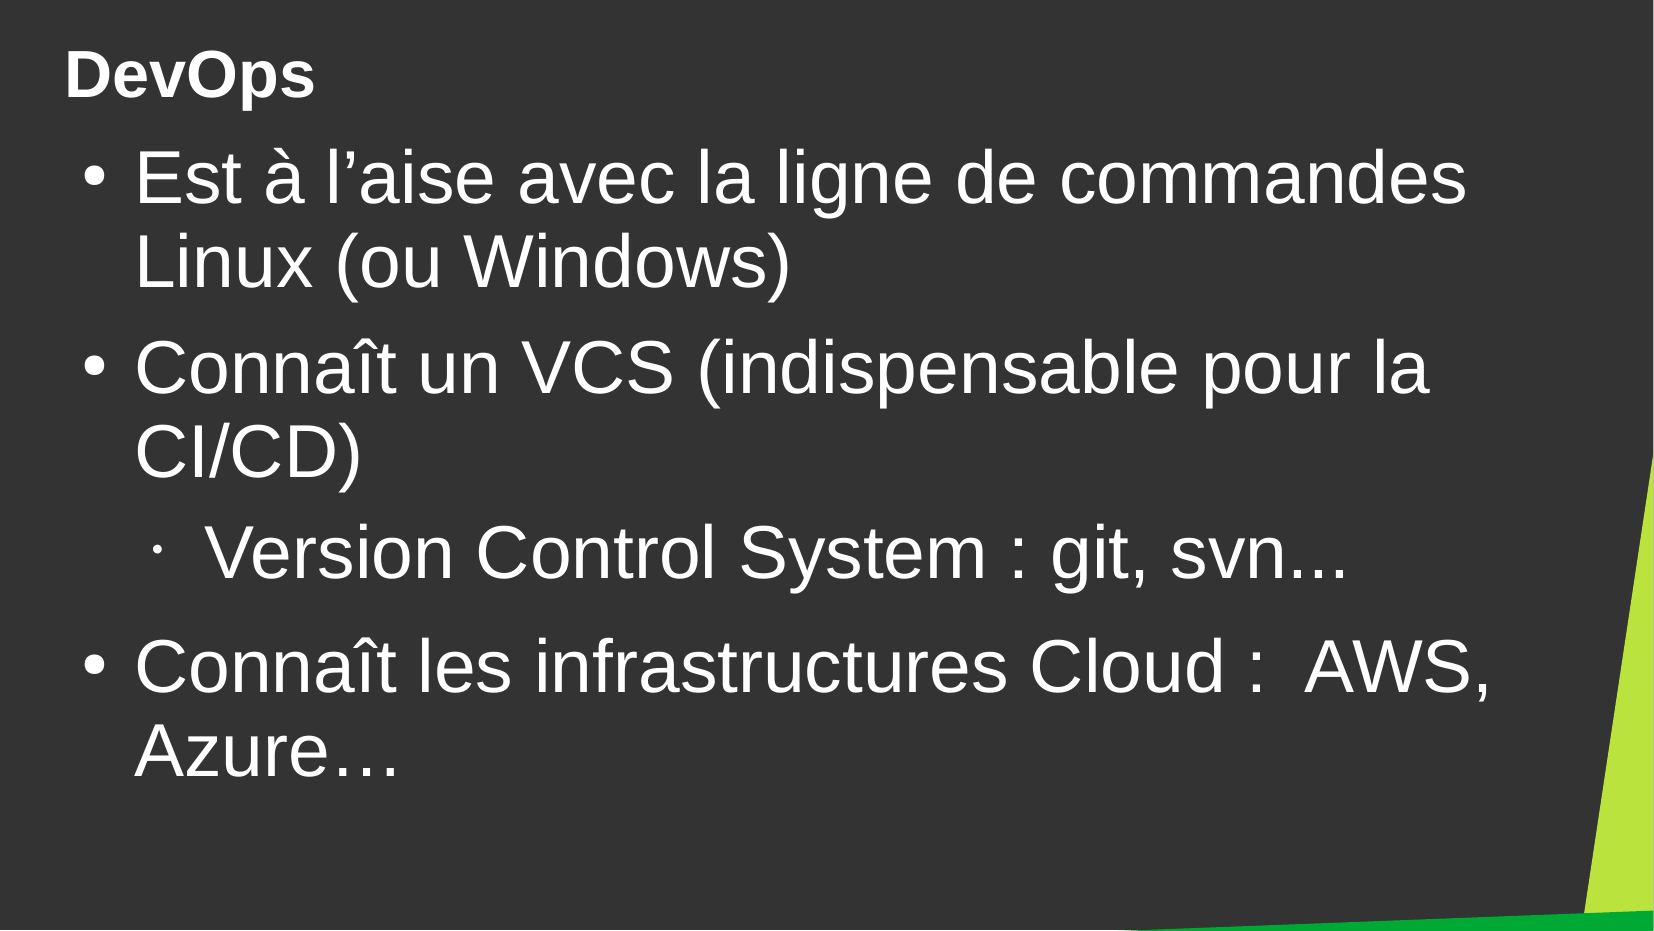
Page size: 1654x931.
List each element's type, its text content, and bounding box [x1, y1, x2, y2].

list Est à l’aise avec la ligne de commandes Linux (ou Windows) Connaît un VCS (indispensable pour la CI/CD) Version Control System : git, svn... Connaît les infrastructures Cloud : AWS, Azure… [63, 135, 1542, 839]
text_box [1118, 449, 1654, 931]
title DevOps [64, 37, 1388, 115]
